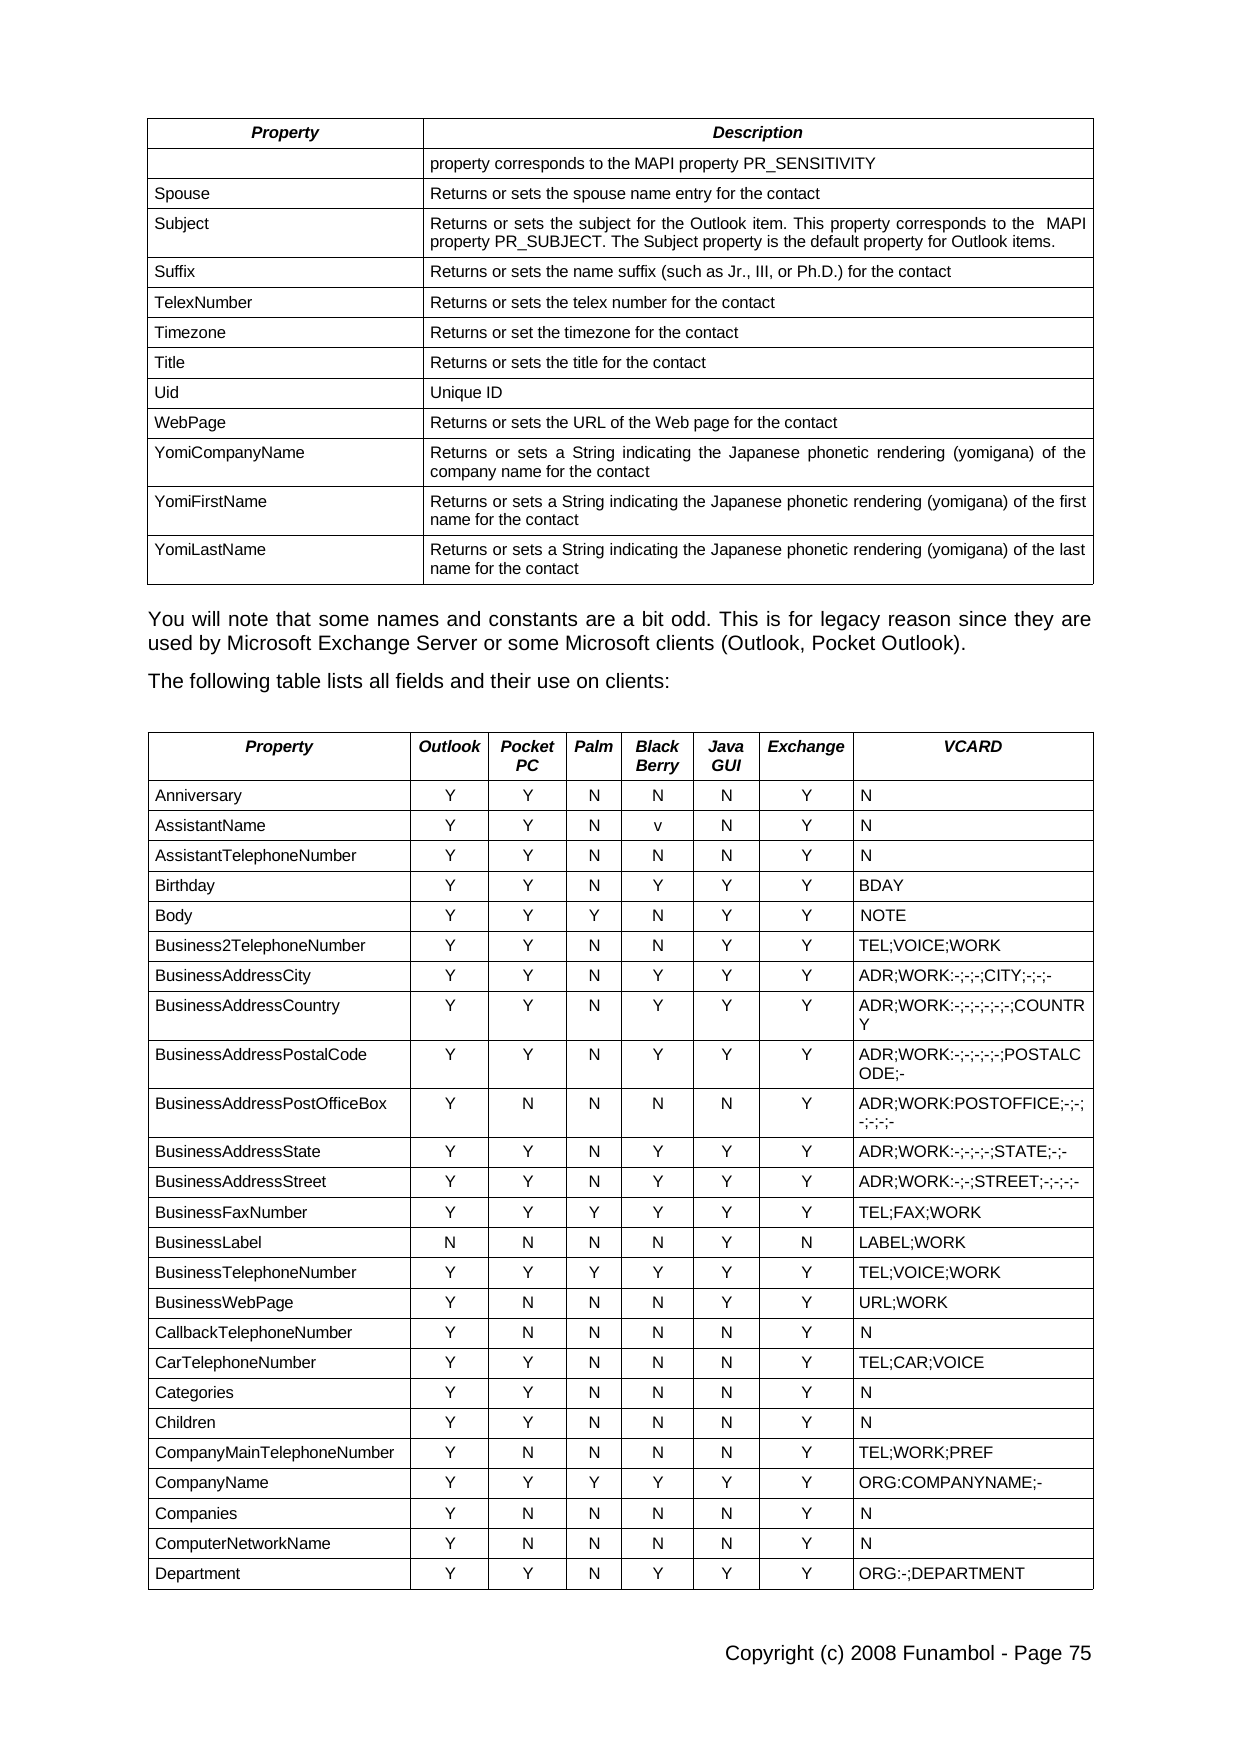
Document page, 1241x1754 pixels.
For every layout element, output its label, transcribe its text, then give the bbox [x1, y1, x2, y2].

table_cell Y [622, 1469, 693, 1498]
table_cell URL;WORK [854, 1289, 1093, 1318]
table_cell BusinessAddressCountry [149, 992, 410, 1040]
table_cell Y [411, 1379, 488, 1408]
table_cell Y [489, 841, 566, 871]
text The following table lists all fields and their use on clients: [148, 669, 1093, 693]
table_cell N [567, 1529, 621, 1558]
table_cell TEL;VOICE;WORK [854, 1258, 1093, 1288]
table_cell Returns or sets the name suffix (such as Jr., III, or Ph.D.) for the contact [424, 258, 1093, 287]
table_cell v [622, 811, 693, 840]
table_cell Y [760, 1439, 853, 1468]
table_cell ADR;WORK:-;-;-;-;STATE;-;- [854, 1138, 1093, 1167]
table_cell Y [760, 1499, 853, 1528]
table_cell Y [411, 932, 488, 961]
table_cell Department [149, 1559, 410, 1589]
table_cell N [622, 1379, 693, 1408]
table_cell Returns or set the timezone for the contact [424, 318, 1093, 347]
table_header Property [149, 733, 410, 780]
table_cell Subject [148, 209, 423, 257]
table_cell N [622, 1349, 693, 1378]
table_cell N [694, 1529, 759, 1558]
table_cell N [622, 1319, 693, 1348]
table_cell Y [411, 841, 488, 871]
table_cell Y [489, 1138, 566, 1167]
table_cell Y [694, 1559, 759, 1589]
table_cell ORG:COMPANYNAME;- [854, 1469, 1093, 1498]
table_cell N [567, 1228, 621, 1257]
table_cell Y [760, 841, 853, 871]
table_cell BusinessFaxNumber [149, 1198, 410, 1227]
table_cell BusinessAddressPostOfficeBox [149, 1089, 410, 1137]
table_cell Y [622, 1198, 693, 1227]
table_cell ComputerNetworkName [149, 1529, 410, 1558]
table_cell Y [489, 932, 566, 961]
table_cell Y [489, 962, 566, 991]
table_header Pocket PC [489, 733, 566, 780]
table_cell N [622, 932, 693, 961]
table_cell Y [760, 1349, 853, 1378]
table_cell Returns or sets the spouse name entry for the contact [424, 179, 1093, 208]
table_cell BusinessLabel [149, 1228, 410, 1257]
table_cell Y [760, 932, 853, 961]
table_cell N [694, 1319, 759, 1348]
table_header Palm [567, 733, 621, 780]
table_cell Returns or sets a String indicating the Japanese phonetic rendering (yomigana) of the first name for the contact [424, 487, 1093, 535]
table_cell Y [694, 1198, 759, 1227]
table_cell Y [411, 1168, 488, 1197]
table_cell N [567, 841, 621, 871]
table_cell Y [489, 1379, 566, 1408]
table_cell BusinessWebPage [149, 1289, 410, 1318]
table_header Property [148, 119, 423, 148]
table_cell Y [760, 872, 853, 901]
table_header Description [424, 119, 1093, 148]
table_cell Returns or sets the subject for the Outlook item. This property corresponds to the MAPI property PR_SUBJECT. The Subject property is the default property for Outlook items. [424, 209, 1093, 257]
table_cell N [694, 841, 759, 871]
table_cell BusinessAddressCity [149, 962, 410, 991]
table_cell ORG:-;DEPARTMENT [854, 1559, 1093, 1589]
table_cell Y [411, 1198, 488, 1227]
table_header Outlook [411, 733, 488, 780]
table_cell N [489, 1089, 566, 1137]
table_cell N [622, 1228, 693, 1257]
table_cell CompanyName [149, 1469, 410, 1498]
table_cell ADR;WORK:POSTOFFICE;-;-;-;-;-;- [854, 1089, 1093, 1137]
table_cell N [622, 1089, 693, 1137]
table_cell Y [694, 1168, 759, 1197]
table_cell CompanyMainTelephoneNumber [149, 1439, 410, 1468]
table_cell Y [622, 1138, 693, 1167]
table_cell Y [694, 1041, 759, 1088]
table_cell WebPage [148, 409, 423, 438]
table_cell YomiFirstName [148, 487, 423, 535]
table_cell Y [694, 902, 759, 931]
table_cell Y [760, 1469, 853, 1498]
table_cell N [622, 1529, 693, 1558]
table_cell Y [411, 902, 488, 931]
table_cell TEL;CAR;VOICE [854, 1349, 1093, 1378]
table_cell N [694, 1499, 759, 1528]
table_cell property corresponds to the MAPI property PR_SENSITIVITY [424, 149, 1093, 178]
table_cell Y [411, 1499, 488, 1528]
table_cell N [567, 1499, 621, 1528]
table_cell YomiCompanyName [148, 439, 423, 486]
table_cell Y [694, 1138, 759, 1167]
table_cell Y [411, 1349, 488, 1378]
table_header Java GUI [694, 733, 759, 780]
table_cell N [567, 992, 621, 1040]
table_header Black Berry [622, 733, 693, 780]
table_cell N [489, 1439, 566, 1468]
table_cell N [854, 781, 1093, 810]
table_cell Y [411, 1559, 488, 1589]
table_cell N [622, 902, 693, 931]
table_cell TEL;FAX;WORK [854, 1198, 1093, 1227]
table_cell Y [760, 1138, 853, 1167]
table_cell Y [411, 1041, 488, 1088]
table_cell N [567, 1439, 621, 1468]
table_cell AssistantName [149, 811, 410, 840]
table_cell Y [622, 872, 693, 901]
table_cell N [567, 1409, 621, 1438]
table_cell N [622, 781, 693, 810]
table_cell N [567, 811, 621, 840]
table_cell Returns or sets the telex number for the contact [424, 288, 1093, 317]
table_cell Y [760, 781, 853, 810]
table_cell ADR;WORK:-;-;-;-;-;-;COUNTRY [854, 992, 1093, 1040]
table_cell Y [760, 1319, 853, 1348]
table_cell Spouse [148, 179, 423, 208]
table_cell Y [760, 1258, 853, 1288]
table_cell Birthday [149, 872, 410, 901]
text You will note that some names and constants are a bit odd. This is for legacy reason since they are used by Microsoft Exchange Server or some Microsoft clients (Outlook, Pocket Outlook). [148, 607, 1093, 654]
table_cell CallbackTelephoneNumber [149, 1319, 410, 1348]
table_cell Y [411, 1469, 488, 1498]
table_cell N [622, 1409, 693, 1438]
table_cell Y [489, 1041, 566, 1088]
table_cell Y [760, 1089, 853, 1137]
table_cell Y [760, 1529, 853, 1558]
table_cell BusinessAddressPostalCode [149, 1041, 410, 1088]
table_cell TelexNumber [148, 288, 423, 317]
table_cell Body [149, 902, 410, 931]
table_cell N [567, 1168, 621, 1197]
table_cell Y [411, 811, 488, 840]
table_cell Y [489, 1198, 566, 1227]
table_cell N [694, 1349, 759, 1378]
table_cell N [567, 1379, 621, 1408]
table_cell Y [567, 1198, 621, 1227]
table_cell Timezone [148, 318, 423, 347]
table_cell Y [411, 992, 488, 1040]
table_cell N [854, 1409, 1093, 1438]
table_cell N [567, 1089, 621, 1137]
table_cell Y [760, 1289, 853, 1318]
table_cell N [694, 1089, 759, 1137]
table_cell N [694, 1379, 759, 1408]
table_cell ADR;WORK:-;-;STREET;-;-;-;- [854, 1168, 1093, 1197]
table_cell Y [411, 781, 488, 810]
table_cell Y [622, 1559, 693, 1589]
table_cell Y [760, 811, 853, 840]
table_cell Y [411, 1319, 488, 1348]
table_cell Y [622, 1258, 693, 1288]
table_cell N [622, 1499, 693, 1528]
table_cell Y [411, 962, 488, 991]
table_cell Y [760, 1041, 853, 1088]
table_cell Uid [148, 379, 423, 408]
table_cell Y [411, 1289, 488, 1318]
table_cell Title [148, 348, 423, 378]
table_cell Y [489, 1349, 566, 1378]
table_cell Returns or sets a String indicating the Japanese phonetic rendering (yomigana) of the company name for the contact [424, 439, 1093, 486]
table_cell Anniversary [149, 781, 410, 810]
table_cell Y [489, 1258, 566, 1288]
table_cell Business2TelephoneNumber [149, 932, 410, 961]
table_cell N [567, 962, 621, 991]
table_cell ADR;WORK:-;-;-;-;-;POSTALCODE;- [854, 1041, 1093, 1088]
table_cell [148, 149, 423, 178]
table_cell Y [760, 992, 853, 1040]
table_cell Y [622, 1168, 693, 1197]
table_cell Y [411, 1439, 488, 1468]
table_cell Y [489, 1559, 566, 1589]
table_cell N [489, 1499, 566, 1528]
table_cell Y [411, 1529, 488, 1558]
table_header Exchange [760, 733, 853, 780]
table_cell Y [567, 902, 621, 931]
table_cell Returns or sets a String indicating the Japanese phonetic rendering (yomigana) of the last name for the contact [424, 536, 1093, 584]
table_cell Y [489, 1469, 566, 1498]
table_cell BusinessAddressState [149, 1138, 410, 1167]
table_header VCARD [854, 733, 1093, 780]
table_cell N [694, 1439, 759, 1468]
table_cell Y [489, 1168, 566, 1197]
table_cell Y [489, 902, 566, 931]
table_cell Y [694, 1258, 759, 1288]
table_cell N [694, 781, 759, 810]
table_cell N [694, 1409, 759, 1438]
table_cell BusinessTelephoneNumber [149, 1258, 410, 1288]
table_cell N [489, 1529, 566, 1558]
table_cell N [854, 1379, 1093, 1408]
table_cell Y [694, 872, 759, 901]
table_cell Y [489, 811, 566, 840]
table_cell Y [760, 1198, 853, 1227]
table_cell N [567, 1559, 621, 1589]
table_cell N [854, 841, 1093, 871]
table_cell Y [489, 872, 566, 901]
table_cell N [854, 1529, 1093, 1558]
table_cell Y [489, 1409, 566, 1438]
table_cell Y [622, 1041, 693, 1088]
table_cell Categories [149, 1379, 410, 1408]
table_cell Y [567, 1469, 621, 1498]
table_cell Y [760, 962, 853, 991]
table_cell Y [411, 1258, 488, 1288]
table_cell Y [760, 1168, 853, 1197]
table_cell N [489, 1228, 566, 1257]
table_cell Y [694, 1469, 759, 1498]
table_cell Y [622, 962, 693, 991]
table_cell N [489, 1319, 566, 1348]
table_cell CarTelephoneNumber [149, 1349, 410, 1378]
table_cell N [854, 1319, 1093, 1348]
table_cell AssistantTelephoneNumber [149, 841, 410, 871]
table_cell Y [694, 1228, 759, 1257]
table_cell Y [411, 1409, 488, 1438]
table_cell N [567, 1349, 621, 1378]
table_cell ADR;WORK:-;-;-;CITY;-;-;- [854, 962, 1093, 991]
table_cell Y [411, 1138, 488, 1167]
table_cell Returns or sets the title for the contact [424, 348, 1093, 378]
table_cell Unique ID [424, 379, 1093, 408]
table_cell N [411, 1228, 488, 1257]
table_cell Y [489, 781, 566, 810]
table_cell Companies [149, 1499, 410, 1528]
table_cell LABEL;WORK [854, 1228, 1093, 1257]
table_cell BusinessAddressStreet [149, 1168, 410, 1197]
table_cell N [622, 841, 693, 871]
table_cell Y [694, 992, 759, 1040]
table_cell BDAY [854, 872, 1093, 901]
table_cell Children [149, 1409, 410, 1438]
table_cell Y [760, 1559, 853, 1589]
table_cell Y [760, 1379, 853, 1408]
table_cell N [854, 811, 1093, 840]
table_cell Y [694, 1289, 759, 1318]
table_cell N [854, 1499, 1093, 1528]
table_cell N [567, 781, 621, 810]
table_cell N [622, 1439, 693, 1468]
table_cell N [567, 1289, 621, 1318]
table_cell N [567, 1138, 621, 1167]
table_cell N [567, 872, 621, 901]
table_cell N [622, 1289, 693, 1318]
table_cell N [694, 811, 759, 840]
table_cell Y [694, 932, 759, 961]
table_cell TEL;WORK;PREF [854, 1439, 1093, 1468]
table_cell N [760, 1228, 853, 1257]
table_cell N [567, 1041, 621, 1088]
table_cell NOTE [854, 902, 1093, 931]
table_cell Y [567, 1258, 621, 1288]
table_cell Suffix [148, 258, 423, 287]
table_cell Y [760, 902, 853, 931]
table_cell N [567, 932, 621, 961]
table_cell Y [411, 872, 488, 901]
table_cell N [567, 1319, 621, 1348]
table_cell Y [694, 962, 759, 991]
table_cell Y [411, 1089, 488, 1137]
table_cell Y [760, 1409, 853, 1438]
table_cell TEL;VOICE;WORK [854, 932, 1093, 961]
table_cell N [489, 1289, 566, 1318]
table_cell Y [622, 992, 693, 1040]
table_cell Returns or sets the URL of the Web page for the contact [424, 409, 1093, 438]
table_cell Y [489, 992, 566, 1040]
table_cell YomiLastName [148, 536, 423, 584]
